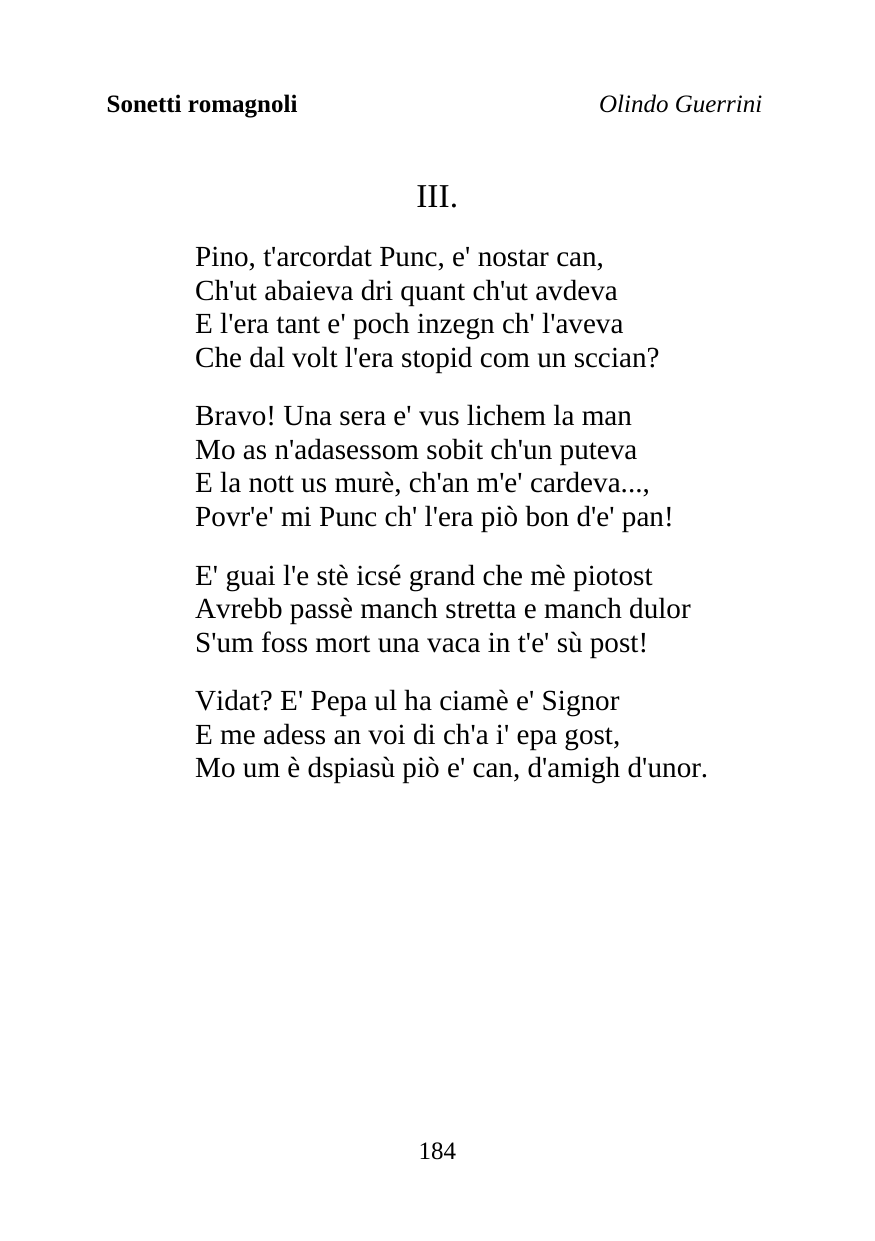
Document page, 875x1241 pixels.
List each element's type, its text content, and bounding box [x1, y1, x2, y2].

text Vidat? E' Pepa ul ha ciamè e' Signor E me adess an voi di ch'a i' epa gost, Mo um è dspiasù piò e' can, d'amigh d'unor. [195, 683, 768, 784]
text Bravo! Una sera e' vus lichem la man Mo as n'adasessom sobit ch'un puteva E la nott us murè, ch'an m'e' cardeva..., Povr'e' mi Punc ch' l'era piò bon d'e' pan! [195, 398, 768, 533]
subtitle III. [106, 176, 768, 214]
text Pino, t'arcordat Punc, e' nostar can, Ch'ut abaieva dri quant ch'ut avdeva E l'era tant e' poch inzegn ch' l'aveva Che dal volt l'era stopid com un sccian? [195, 239, 768, 373]
text E' guai l'e stè icsé grand che mè piotost Avrebb passè manch stretta e manch dulor S'um foss mort una vaca in t'e' sù post! [195, 558, 768, 658]
